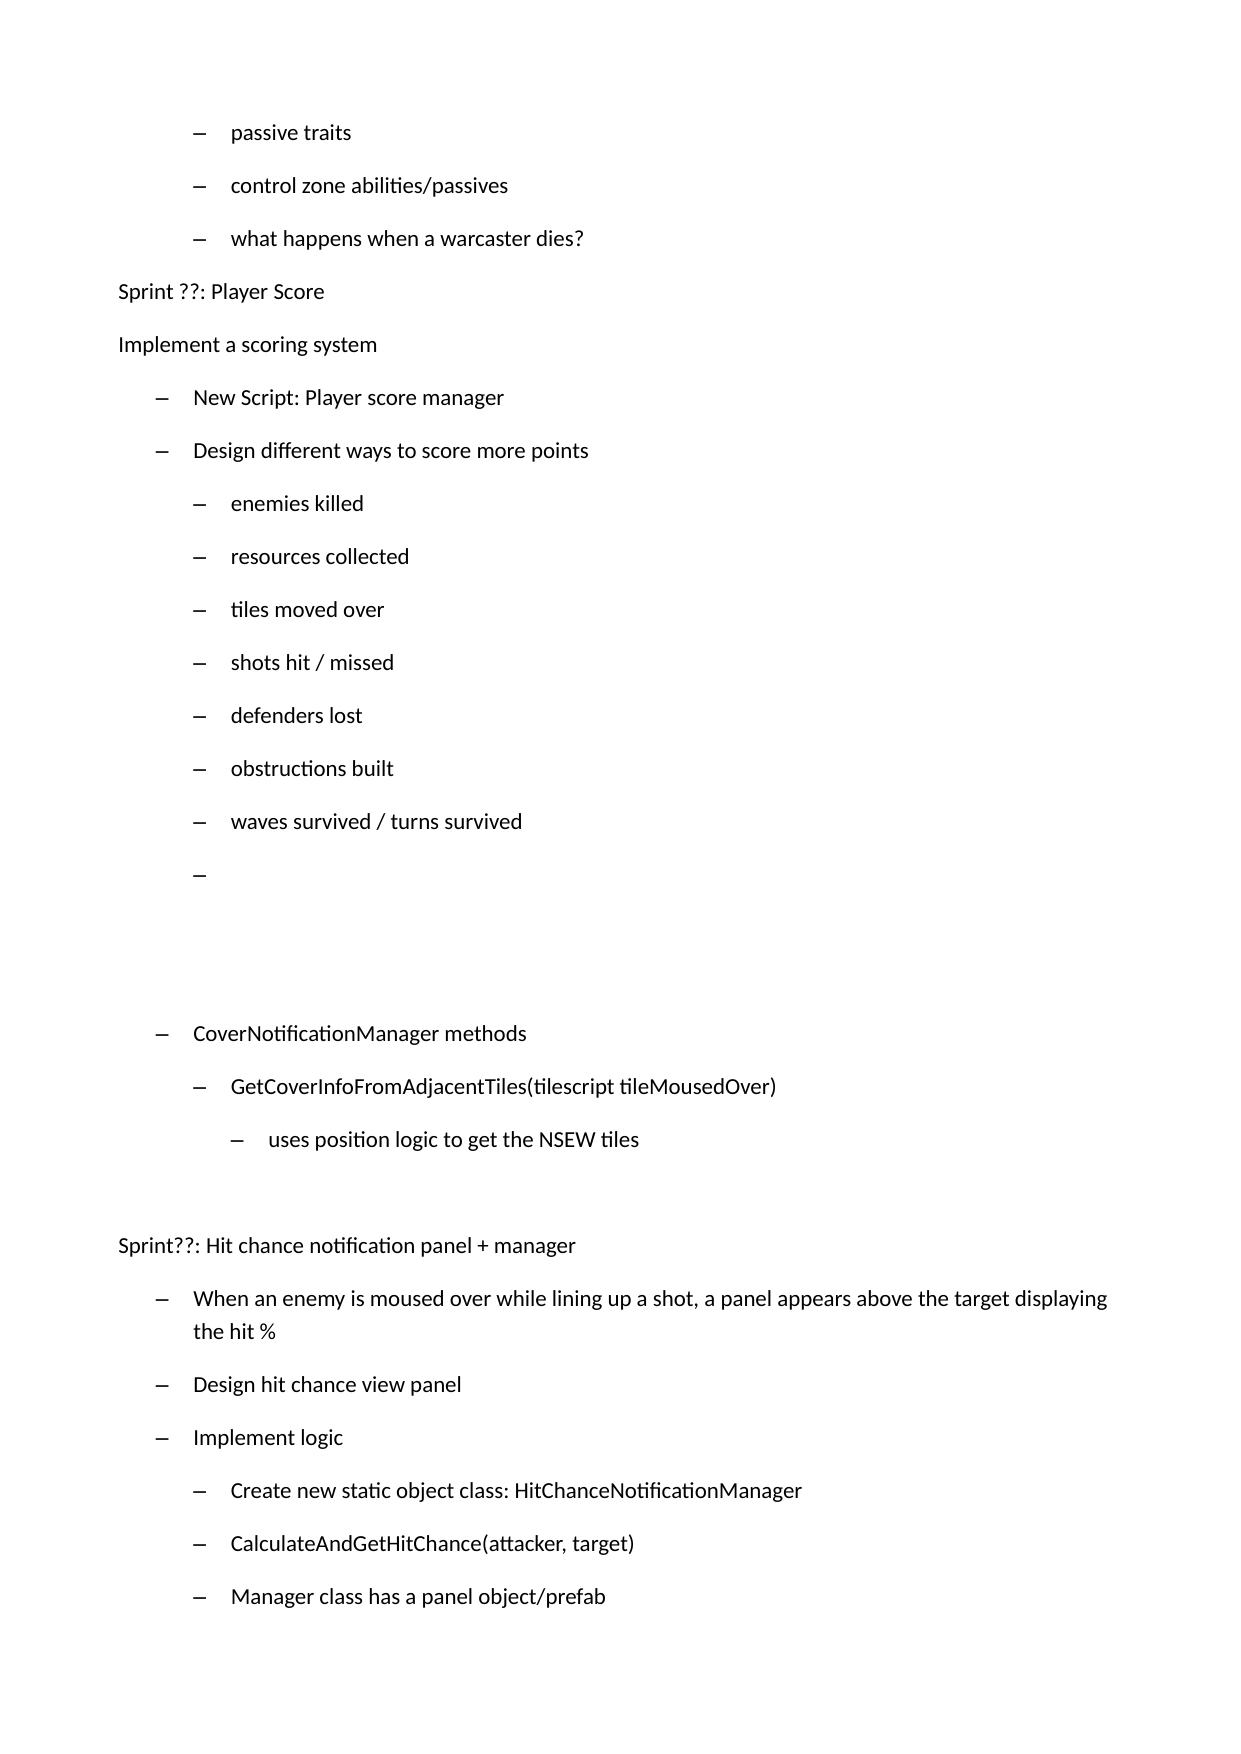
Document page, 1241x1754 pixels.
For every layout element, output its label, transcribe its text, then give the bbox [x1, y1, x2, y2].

list GetCoverInfoFromAdjacentTiles(tilescript tileMousedOver) [193, 1072, 1122, 1101]
list shots hit / missed [193, 648, 1122, 676]
list Implement logic [156, 1423, 1122, 1451]
list Design hit chance view panel [156, 1370, 1122, 1398]
list Design different ways to score more points [156, 436, 1122, 464]
text Sprint??: Hit chance notification panel + manager [118, 1232, 1122, 1259]
list control zone abilities/passives [193, 171, 1122, 199]
list Create new static object class: HitChanceNotificationManager [193, 1476, 1122, 1504]
list New Script: Player score manager [156, 383, 1122, 411]
list CalculateAndGetHitChance(attacker, target) [193, 1529, 1122, 1557]
list tiles moved over [193, 595, 1122, 623]
list When an enemy is moused over while lining up a shot, a panel appears above the target displaying the hit % [156, 1284, 1122, 1345]
list Manager class has a panel object/prefab [193, 1582, 1122, 1610]
list what happens when a warcaster dies? [193, 224, 1122, 252]
list defenders lost [193, 701, 1122, 729]
list uses position logic to get the NSEW tiles [231, 1126, 1122, 1153]
list resources collected [193, 542, 1122, 570]
text Implement a scoring system [118, 330, 1122, 358]
list waves survived / turns survived [193, 807, 1122, 835]
list enemies killed [193, 489, 1122, 517]
list obstructions built [193, 754, 1122, 782]
list CoverNotificationManager methods [156, 1019, 1122, 1047]
text Sprint ??: Player Score [118, 277, 1122, 305]
list passive traits [193, 118, 1122, 146]
